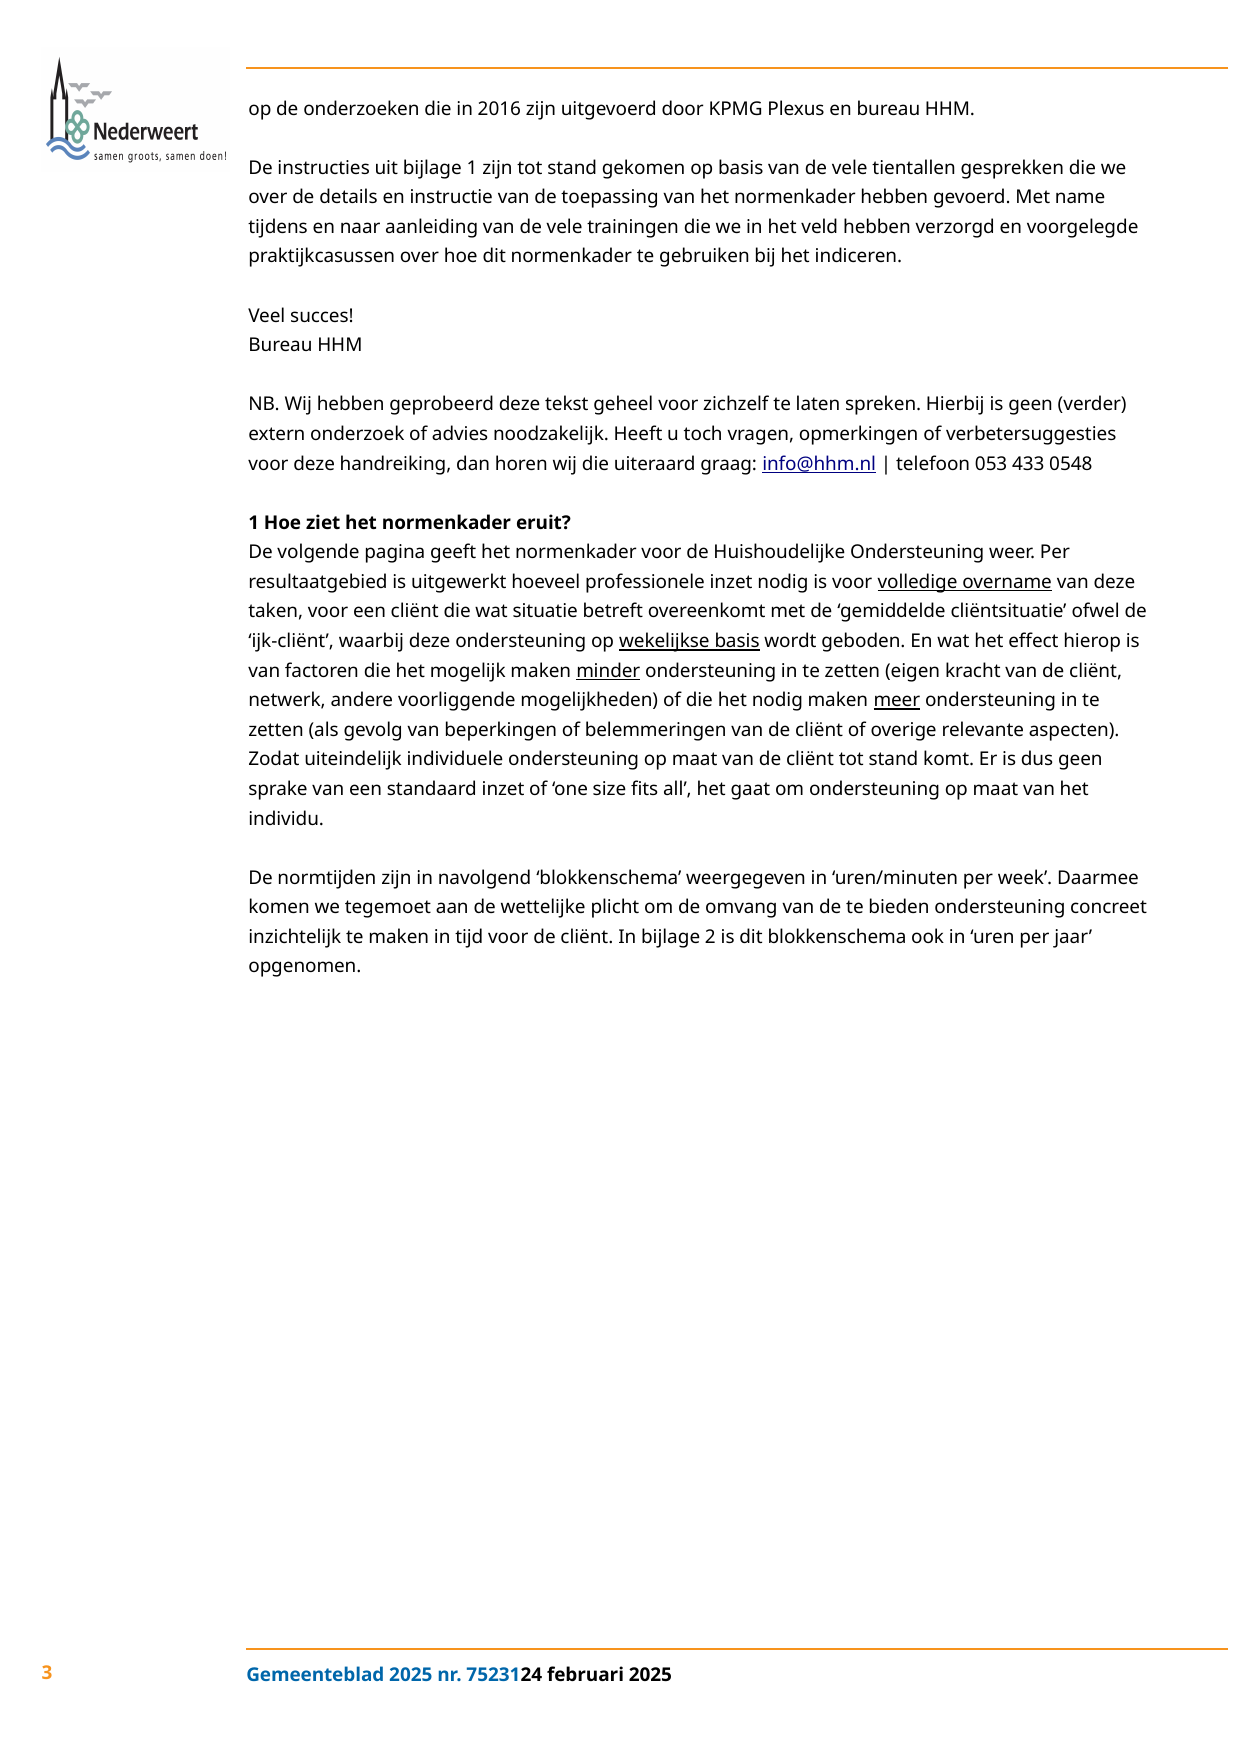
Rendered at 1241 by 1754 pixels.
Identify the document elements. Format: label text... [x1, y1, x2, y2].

text De volgende pagina geeft het normenkader voor de Huishoudelijke Ondersteuning weer. Per resultaatgebied is uitgewerkt hoeveel professionele inzet nodig is voor volledige overname van deze taken, voor een cliënt die wat situatie betreft overeenkomt met de ‘gemiddelde cliëntsituatie’ ofwel de ‘ijk-cliënt’, waarbij deze ondersteuning op wekelijkse basis wordt geboden. En wat het effect hierop is van factoren die het mogelijk maken minder ondersteuning in te zetten (eigen kracht van de cliënt, netwerk, andere voorliggende mogelijkheden) of die het nodig maken meer ondersteuning in te zetten (als gevolg van beperkingen of belemmeringen van de cliënt of overige relevante aspecten). Zodat uiteindelijk individuele ondersteuning op maat van de cliënt tot stand komt. Er is dus geen sprake van een standaard inzet of ‘one size fits all’, het gaat om ondersteuning op maat van het individu. [248, 538, 1152, 831]
text De instructies uit bijlage 1 zijn tot stand gekomen op basis van de vele tientallen gesprekken die we over de details en instructie van de toepassing van het normenkader hebben gevoerd. Met name tijdens en naar aanleiding van de vele trainingen die we in het veld hebben verzorgd en voorgelegde praktijkcasussen over hoe dit normenkader te gebruiken bij het indiceren. [248, 154, 1152, 268]
picture [41, 47, 231, 172]
text Veel succes! [248, 302, 1152, 328]
text op de onderzoeken die in 2016 zijn uitgevoerd door KPMG Plexus en bureau HHM. [248, 95, 1152, 121]
text NB. Wij hebben geprobeerd deze tekst geheel voor zichzelf te laten spreken. Hierbij is geen (verder) extern onderzoek of advies noodzakelijk. Heeft u toch vragen, opmerkingen of verbetersuggesties voor deze handreiking, dan horen wij die uiteraard graag: info@hhm.nl | telefoon 053 433 0548 [248, 391, 1152, 476]
text De normtijden zijn in navolgend ‘blokkenschema’ weergegeven in ‘uren/minuten per week’. Daarmee komen we tegemoet aan de wettelijke plicht om de omvang van de te bieden ondersteuning concreet inzichtelijk te maken in tijd voor de cliënt. In bijlage 2 is dit blokkenschema ook in ‘uren per jaar’ opgenomen. [248, 864, 1152, 978]
text Bureau HHM [248, 331, 1152, 357]
text 1 Hoe ziet het normenkader eruit? [248, 509, 1152, 535]
